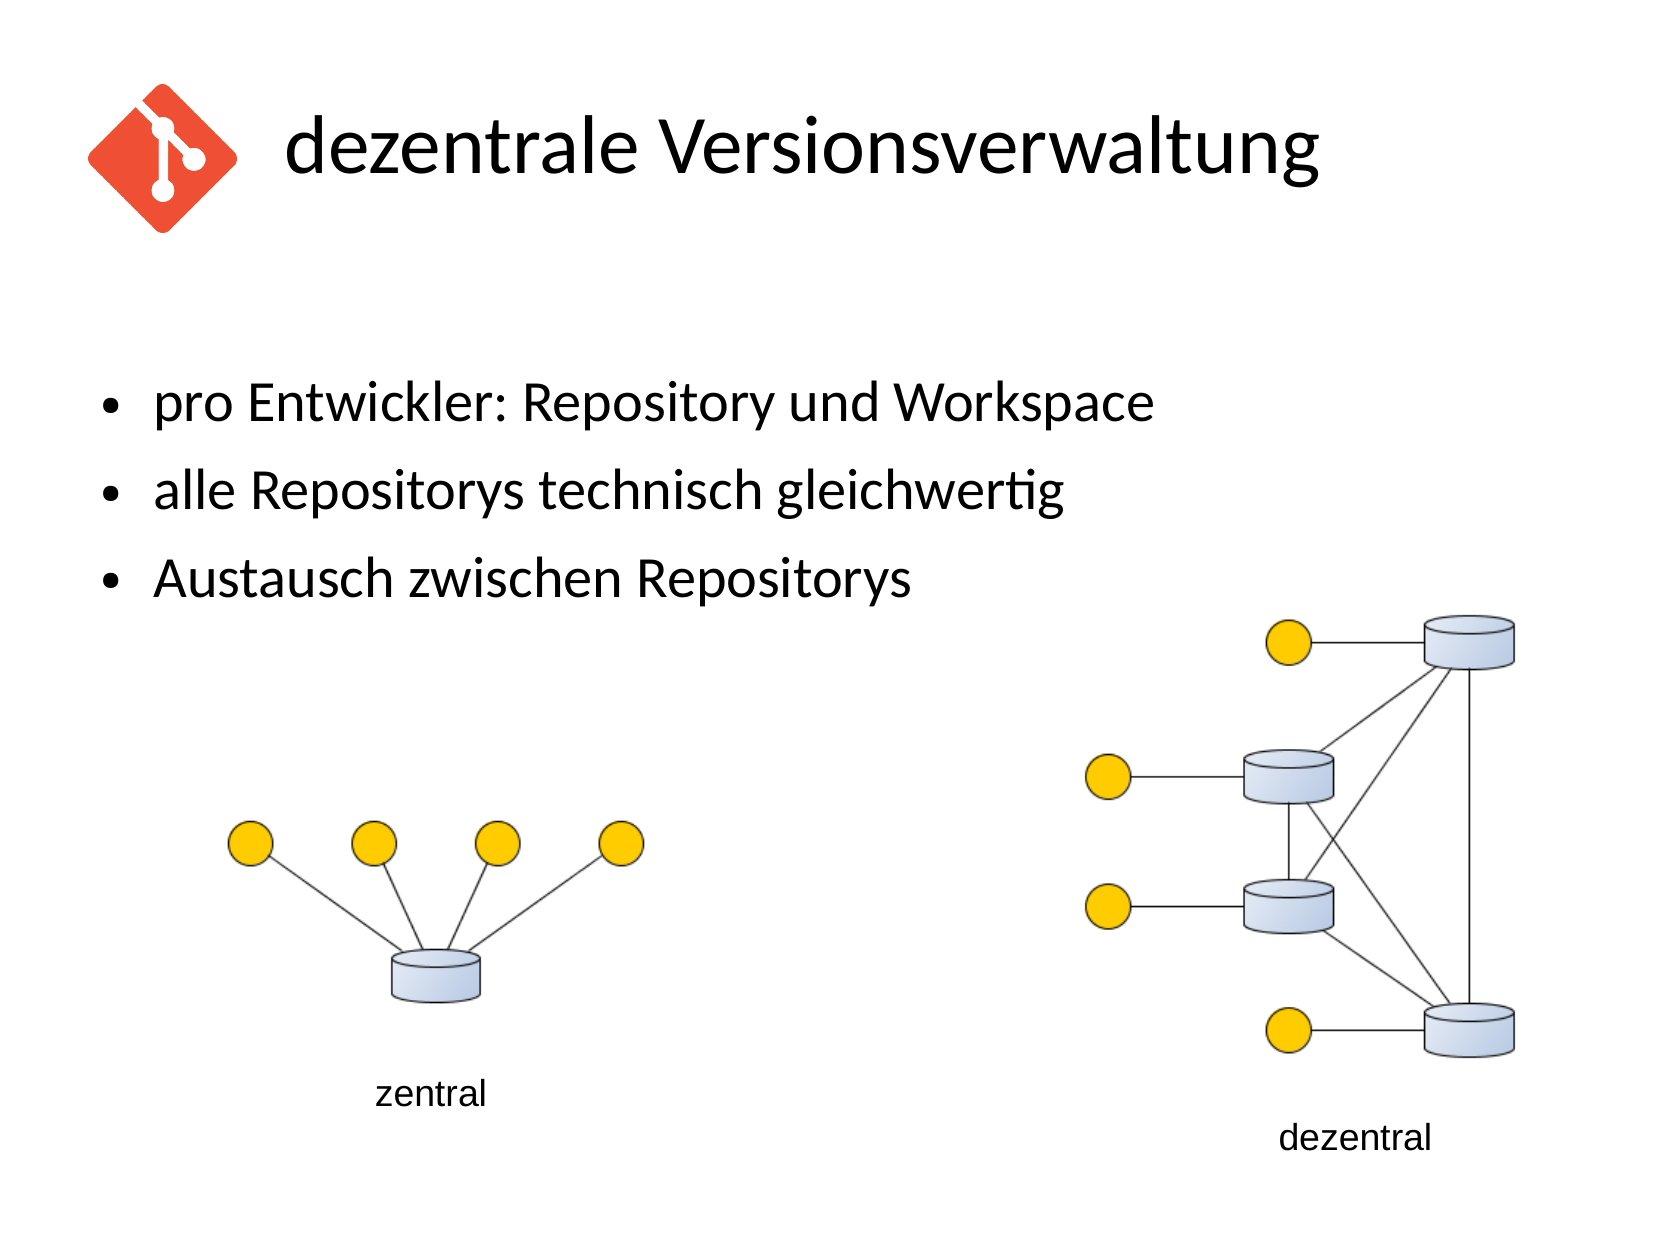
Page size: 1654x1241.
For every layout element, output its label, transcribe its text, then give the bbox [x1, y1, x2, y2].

picture [88, 84, 237, 233]
picture [206, 799, 665, 1027]
list pro Entwickler: Repository und Workspace alle Repositorys technisch gleichwertig Austausch zwischen Repositorys [82, 290, 1571, 1152]
text_box zentral [360, 1065, 502, 1123]
title dezentrale Versionsverwaltung [265, 49, 1571, 257]
picture [1063, 590, 1536, 1082]
text_box dezentral [1263, 1108, 1448, 1171]
